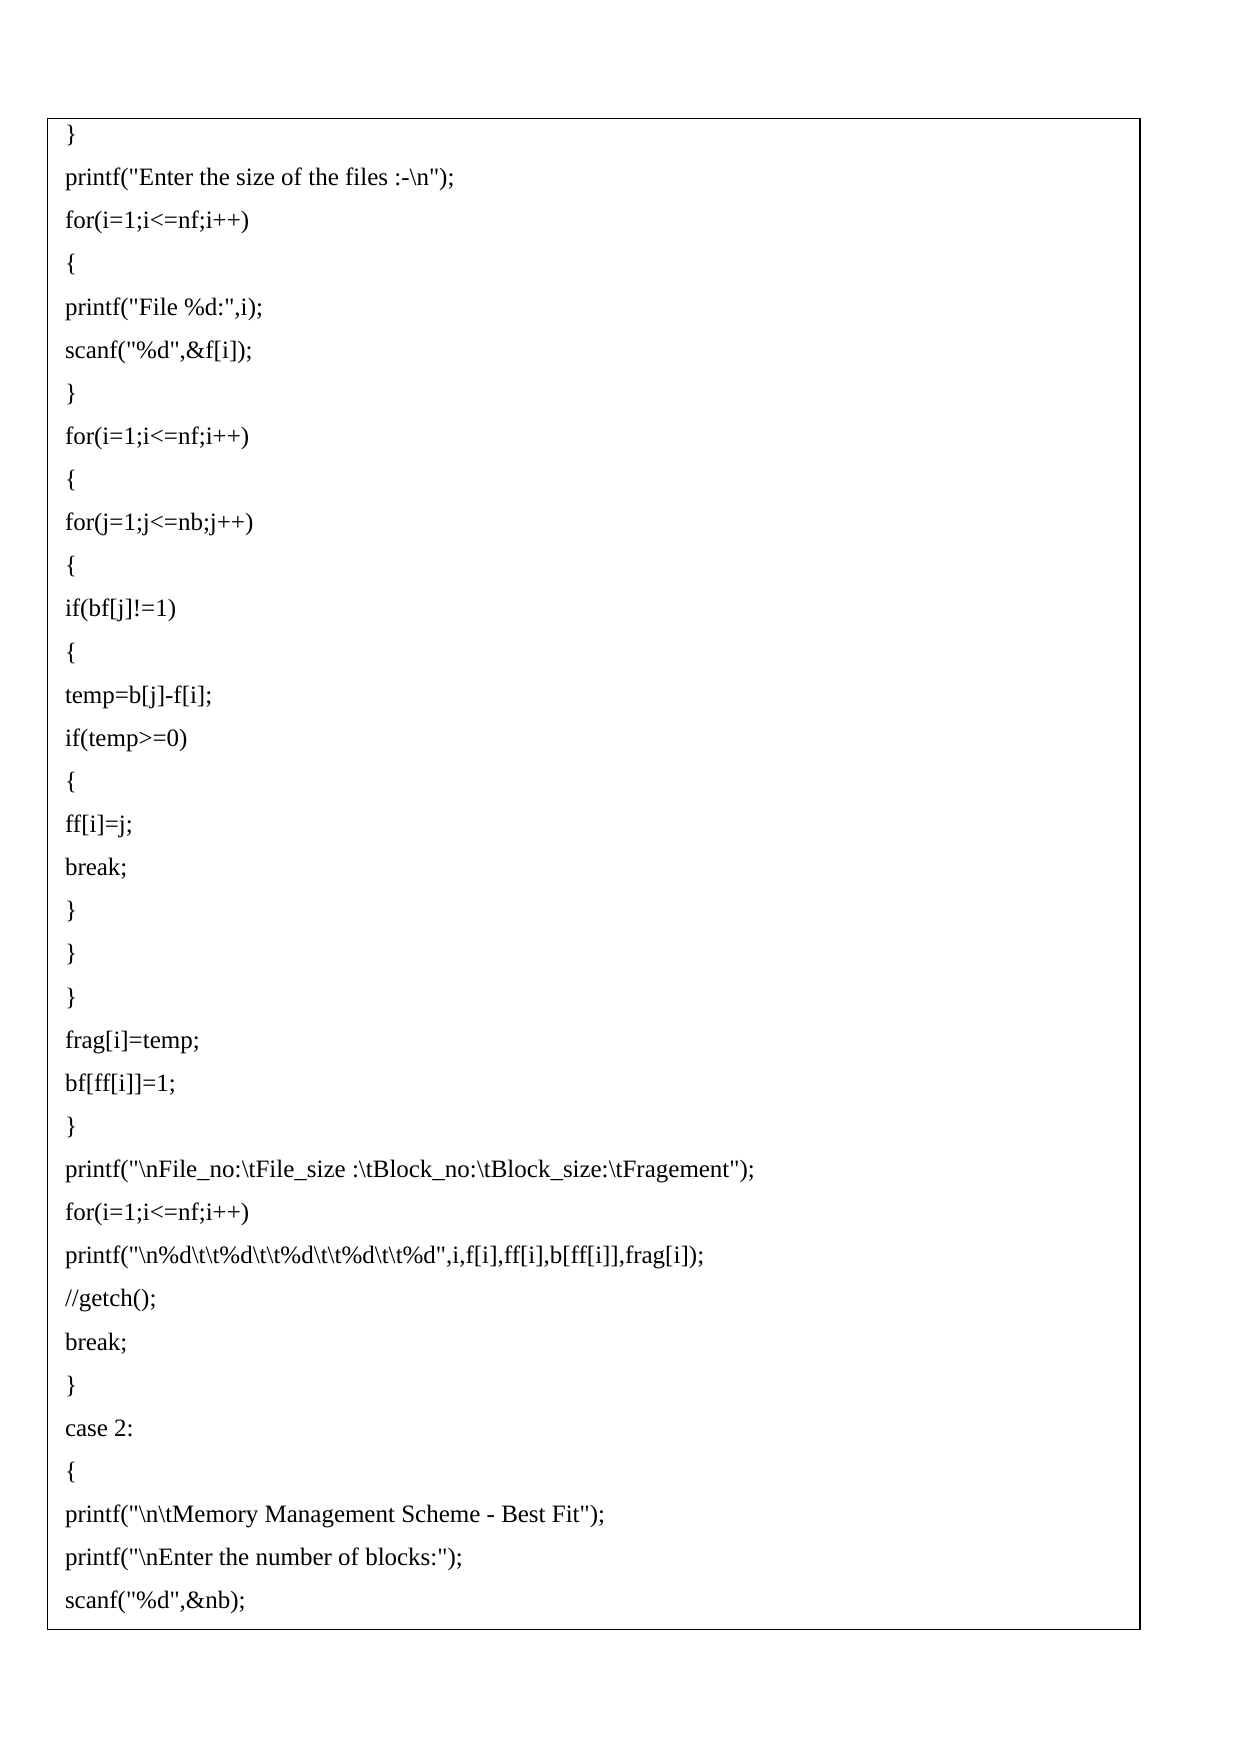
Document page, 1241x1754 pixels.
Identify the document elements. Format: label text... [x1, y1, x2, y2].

table_cell } printf("Enter the size of the files :-\n"); for(i=1;i<=nf;i++) { printf("File %d:",i); scanf("%d",&f[i]); } for(i=1;i<=nf;i++) { for(j=1;j<=nb;j++) { if(bf[j]!=1) { temp=b[j]-f[i]; if(temp>=0) { ff[i]=j; break; } } } frag[i]=temp; bf[ff[i]]=1; } printf("\nFile_no:\tFile_size :\tBlock_no:\tBlock_size:\tFragement"); for(i=1;i<=nf;i++) printf("\n%d\t\t%d\t\t%d\t\t%d\t\t%d",i,f[i],ff[i],b[ff[i]],frag[i]); //getch(); break; } case 2: { printf("\n\tMemory Management Scheme - Best Fit"); printf("\nEnter the number of blocks:"); scanf("%d",&nb); [48, 119, 1139, 1628]
